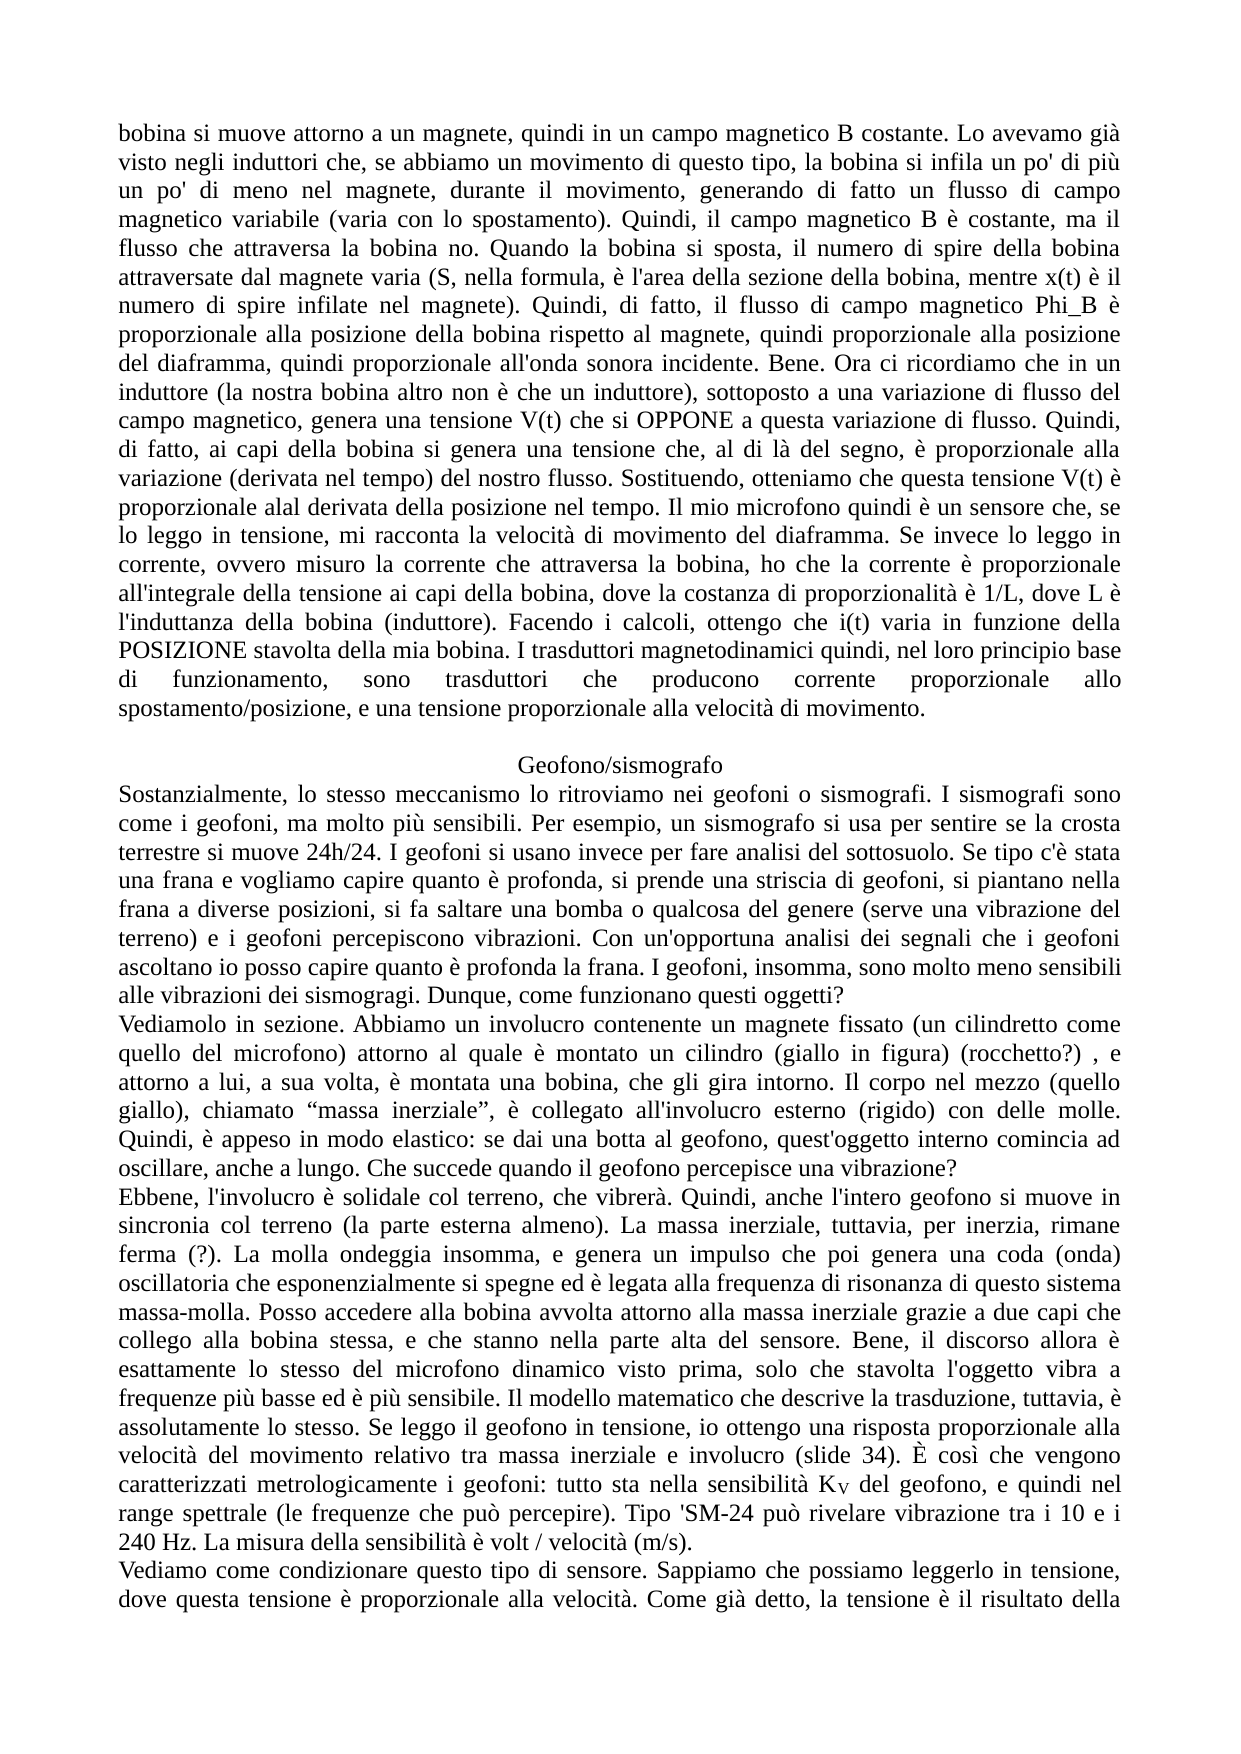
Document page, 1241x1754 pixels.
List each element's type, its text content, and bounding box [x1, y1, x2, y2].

text Vediamo come condizionare questo tipo di sensore. Sappiamo che possiamo leggerlo in tensione, dove questa tensione è proporzionale alla velocità. Come già detto, la tensione è il risultato della [118, 1556, 1122, 1613]
text Sostanzialmente, lo stesso meccanismo lo ritroviamo nei geofoni o sismografi. I sismografi sono come i geofoni, ma molto più sensibili. Per esempio, un sismografo si usa per sentire se la crosta terrestre si muove 24h/24. I geofoni si usano invece per fare analisi del sottosuolo. Se tipo c'è stata una frana e vogliamo capire quanto è profonda, si prende una striscia di geofoni, si piantano nella frana a diverse posizioni, si fa saltare una bomba o qualcosa del genere (serve una vibrazione del terreno) e i geofoni percepiscono vibrazioni. Con un'opportuna analisi dei segnali che i geofoni ascoltano io posso capire quanto è profonda la frana. I geofoni, insomma, sono molto meno sensibili alle vibrazioni dei sismogragi. Dunque, come funzionano questi oggetti? [118, 779, 1122, 1009]
text Ebbene, l'involucro è solidale col terreno, che vibrerà. Quindi, anche l'intero geofono si muove in sincronia col terreno (la parte esterna almeno). La massa inerziale, tuttavia, per inerzia, rimane ferma (?). La molla ondeggia insomma, e genera un impulso che poi genera una coda (onda) oscillatoria che esponenzialmente si spegne ed è legata alla frequenza di risonanza di questo sistema massa-molla. Posso accedere alla bobina avvolta attorno alla massa inerziale grazie a due capi che collego alla bobina stessa, e che stanno nella parte alta del sensore. Bene, il discorso allora è esattamente lo stesso del microfono dinamico visto prima, solo che stavolta l'oggetto vibra a frequenze più basse ed è più sensibile. Il modello matematico che descrive la trasduzione, tuttavia, è assolutamente lo stesso. Se leggo il geofono in tensione, io ottengo una risposta proporzionale alla velocità del movimento relativo tra massa inerziale e involucro (slide 34). È così che vengono caratterizzati metrologicamente i geofoni: tutto sta nella sensibilità KV del geofono, e quindi nel range spettrale (le frequenze che può percepire). Tipo 'SM-24 può rivelare vibrazione tra i 10 e i 240 Hz. La misura della sensibilità è volt / velocità (m/s). [118, 1182, 1122, 1556]
text Vediamolo in sezione. Abbiamo un involucro contenente un magnete fissato (un cilindretto come quello del microfono) attorno al quale è montato un cilindro (giallo in figura) (rocchetto?) , e attorno a lui, a sua volta, è montata una bobina, che gli gira intorno. Il corpo nel mezzo (quello giallo), chiamato “massa inerziale”, è collegato all'involucro esterno (rigido) con delle molle. Quindi, è appeso in modo elastico: se dai una botta al geofono, quest'oggetto interno comincia ad oscillare, anche a lungo. Che succede quando il geofono percepisce una vibrazione? [118, 1009, 1122, 1182]
text Geofono/sismografo [118, 751, 1122, 779]
text bobina si muove attorno a un magnete, quindi in un campo magnetico B costante. Lo avevamo già visto negli induttori che, se abbiamo un movimento di questo tipo, la bobina si infila un po' di più un po' di meno nel magnete, durante il movimento, generando di fatto un flusso di campo magnetico variabile (varia con lo spostamento). Quindi, il campo magnetico B è costante, ma il flusso che attraversa la bobina no. Quando la bobina si sposta, il numero di spire della bobina attraversate dal magnete varia (S, nella formula, è l'area della sezione della bobina, mentre x(t) è il numero di spire infilate nel magnete). Quindi, di fatto, il flusso di campo magnetico Phi_B è proporzionale alla posizione della bobina rispetto al magnete, quindi proporzionale alla posizione del diaframma, quindi proporzionale all'onda sonora incidente. Bene. Ora ci ricordiamo che in un induttore (la nostra bobina altro non è che un induttore), sottoposto a una variazione di flusso del campo magnetico, genera una tensione V(t) che si OPPONE a questa variazione di flusso. Quindi, di fatto, ai capi della bobina si genera una tensione che, al di là del segno, è proporzionale alla variazione (derivata nel tempo) del nostro flusso. Sostituendo, otteniamo che questa tensione V(t) è proporzionale alal derivata della posizione nel tempo. Il mio microfono quindi è un sensore che, se lo leggo in tensione, mi racconta la velocità di movimento del diaframma. Se invece lo leggo in corrente, ovvero misuro la corrente che attraversa la bobina, ho che la corrente è proporzionale all'integrale della tensione ai capi della bobina, dove la costanza di proporzionalità è 1/L, dove L è l'induttanza della bobina (induttore). Facendo i calcoli, ottengo che i(t) varia in funzione della POSIZIONE stavolta della mia bobina. I trasduttori magnetodinamici quindi, nel loro principio base di funzionamento, sono trasduttori che producono corrente proporzionale allo spostamento/posizione, e una tensione proporzionale alla velocità di movimento. [118, 118, 1122, 722]
